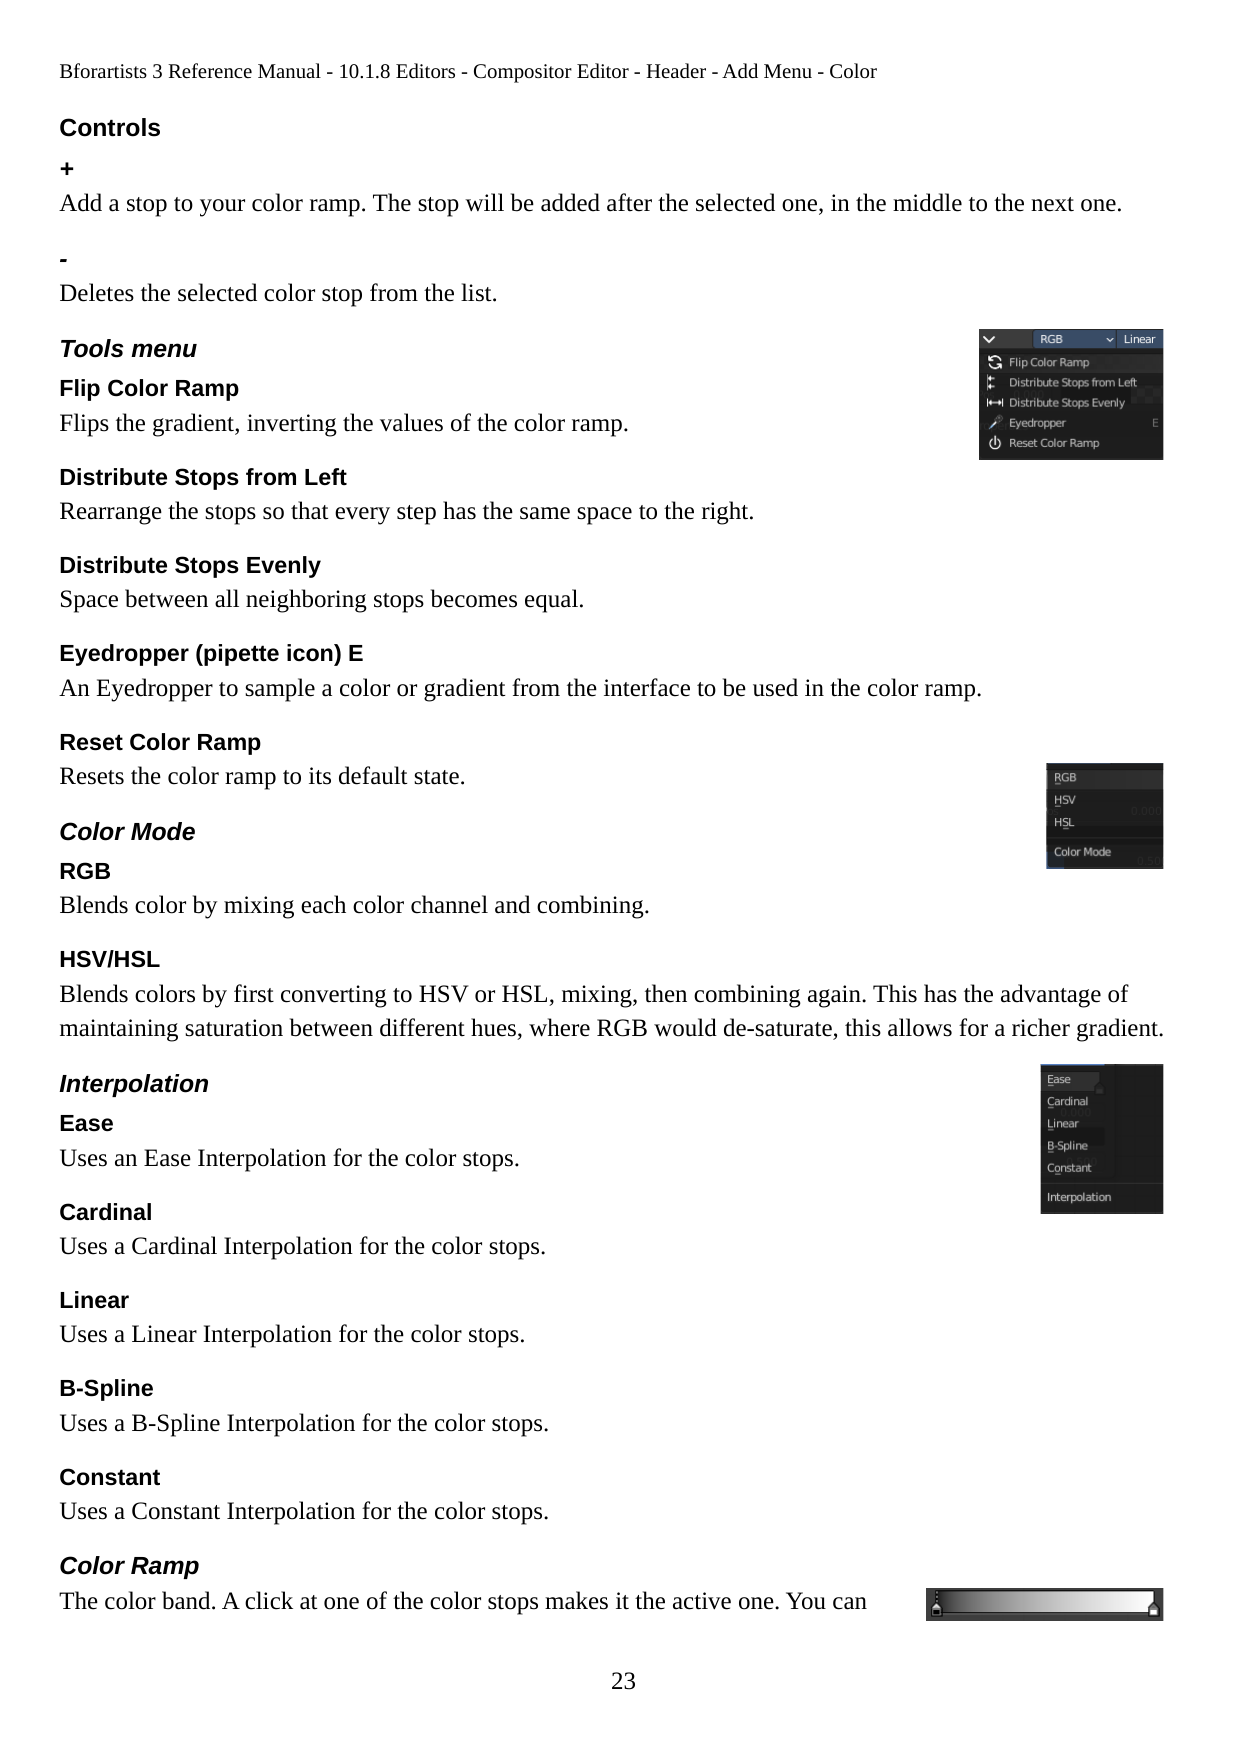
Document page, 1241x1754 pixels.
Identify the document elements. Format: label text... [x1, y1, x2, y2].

text Blends colors by first converting to HSV or HSL, mixing, then combining again. This has the advantage of maintaining saturation between different hues, where RGB would de-saturate, this allows for a richer gradient. [59, 979, 1181, 1042]
subtitle Color Mode [59, 817, 1046, 845]
picture [926, 1588, 1164, 1621]
subtitle [1164, 1110, 1181, 1137]
text Deletes the selected color stop from the list. [59, 278, 1181, 307]
subtitle Reset Color Ramp [59, 728, 1181, 755]
text Uses a Constant Interpolation for the color stops. [59, 1496, 1181, 1525]
subtitle [1164, 334, 1181, 362]
subtitle Color Ramp [59, 1551, 1181, 1580]
subtitle Distribute Stops from Left [59, 463, 1181, 490]
text Add a stop to your color ramp. The stop will be added after the selected one, in the middle to the next one. [59, 188, 1181, 217]
subtitle Constant [59, 1463, 1181, 1490]
subtitle HSV/HSL [59, 946, 1181, 973]
text Uses a Linear Interpolation for the color stops. [59, 1319, 1181, 1348]
text Uses an Ease Interpolation for the color stops. [59, 1143, 1040, 1172]
subtitle B-Spline [59, 1375, 1181, 1402]
subtitle Cardinal [59, 1198, 1181, 1225]
subtitle Tools menu [59, 334, 979, 362]
subtitle [1164, 817, 1181, 845]
text Space between all neighboring stops becomes equal. [59, 584, 1181, 613]
subtitle Linear [59, 1286, 1181, 1313]
text Flips the gradient, inverting the values of the color ramp. [59, 408, 979, 437]
subtitle Distribute Stops Evenly [59, 552, 1181, 578]
picture [1040, 1064, 1164, 1214]
text Resets the color ramp to its default state. [59, 761, 1181, 790]
subtitle + [59, 154, 1181, 182]
subtitle [1164, 375, 1181, 402]
subtitle Eyedropper (pipette icon) E [59, 640, 1181, 667]
text Uses a B-Spline Interpolation for the color stops. [59, 1408, 1181, 1437]
subtitle RGB [59, 858, 1181, 884]
text Uses a Cardinal Interpolation for the color stops. [59, 1231, 1181, 1260]
text Rearrange the stops so that every step has the same space to the right. [59, 496, 1181, 525]
subtitle [1164, 1069, 1181, 1097]
picture [979, 329, 1164, 460]
text An Eyedropper to sample a color or gradient from the interface to be used in the color ramp. [59, 673, 1181, 702]
subtitle Controls [59, 113, 1181, 141]
picture [1046, 763, 1164, 869]
text Blends color by mixing each color channel and combining. [59, 891, 1181, 919]
subtitle Interpolation [59, 1069, 1040, 1097]
text The color band. A click at one of the color stops makes it the active one. You can [59, 1586, 1181, 1615]
subtitle Flip Color Ramp [59, 375, 979, 402]
subtitle - [59, 244, 1181, 272]
subtitle Ease [59, 1110, 1040, 1137]
